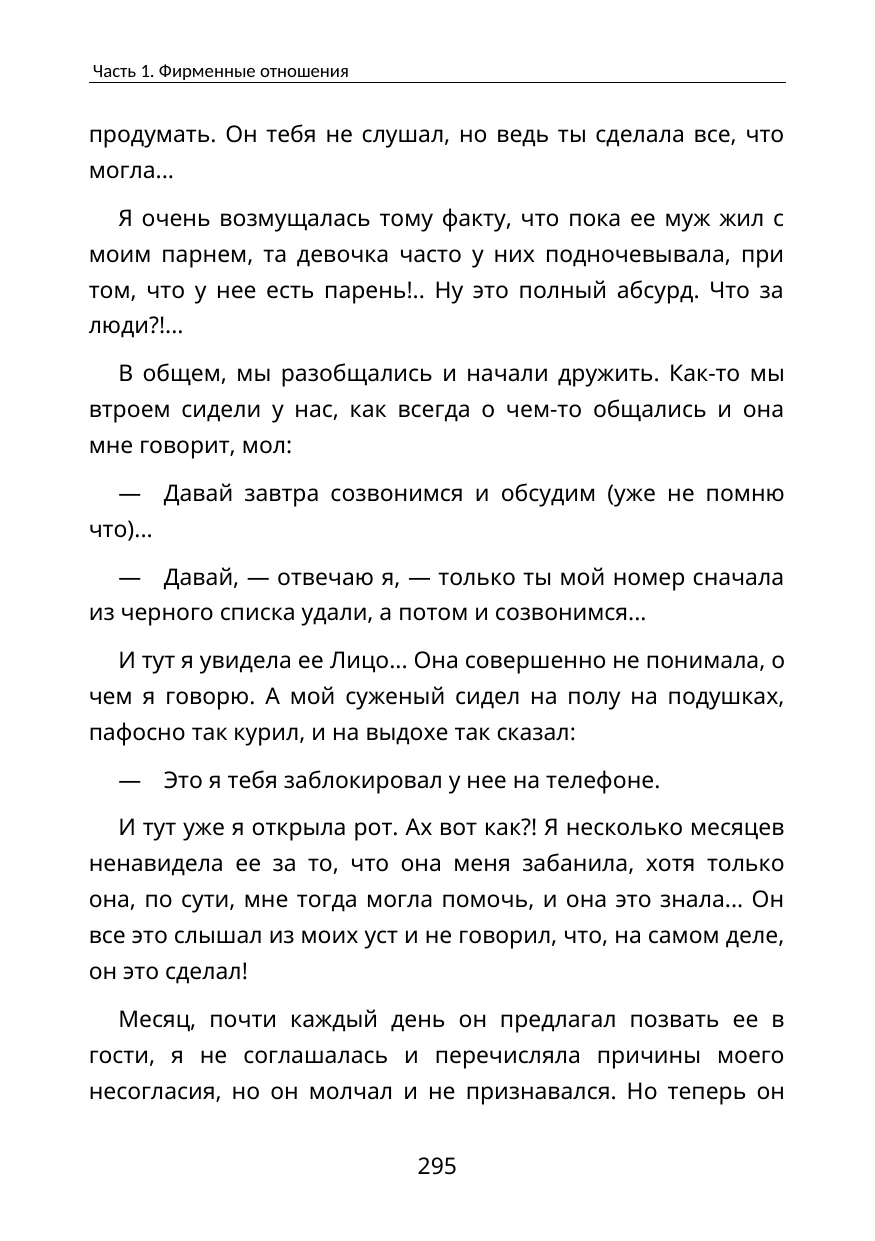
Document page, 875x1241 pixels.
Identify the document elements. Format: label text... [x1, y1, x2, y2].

list Это я тебя заблокировал у нее на телефоне. [88, 764, 786, 795]
list Давай, — отвечаю я, — только ты мой номер сначала из черного списка удали, а потом и созвонимся... [88, 560, 786, 628]
text Я очень возмущалась тому факту, что пока ее муж жил с моим парнем, та девочка часто у них подночевывала, при том, что у нее есть парень!.. Ну это полный абсурд. Что за люди?!... [88, 202, 786, 341]
list Давай завтра созвонимся и обсудим (уже не помню что)... [88, 477, 786, 544]
list продумать. Он тебя не слушал, но ведь ты сделала все, что могла... [88, 118, 786, 185]
text И тут я увидела ее Лицо... Она совершенно не понимала, о чем я говорю. А мой суженый сидел на полу на подушках, пафосно так курил, и на выдохе так сказал: [88, 644, 786, 747]
text Месяц, почти каждый день он предлагал позвать ее в гости, я не соглашалась и перечисляла причины моего несогласия, но он молчал и не признавался. Но теперь он [88, 1003, 786, 1106]
text И тут уже я открыла рот. Ах вот как?! Я несколько месяцев ненавидела ее за то, что она меня забанила, хотя только она, по сути, мне тогда могла помочь, и она это знала... Он все это слышал из моих уст и не говорил, что, на самом деле, он это сделал! [88, 811, 786, 986]
text В общем, мы разобщались и начали дружить. Как-то мы втроем сидели у нас, как всегда о чем-то общались и она мне говорит, мол: [88, 357, 786, 460]
